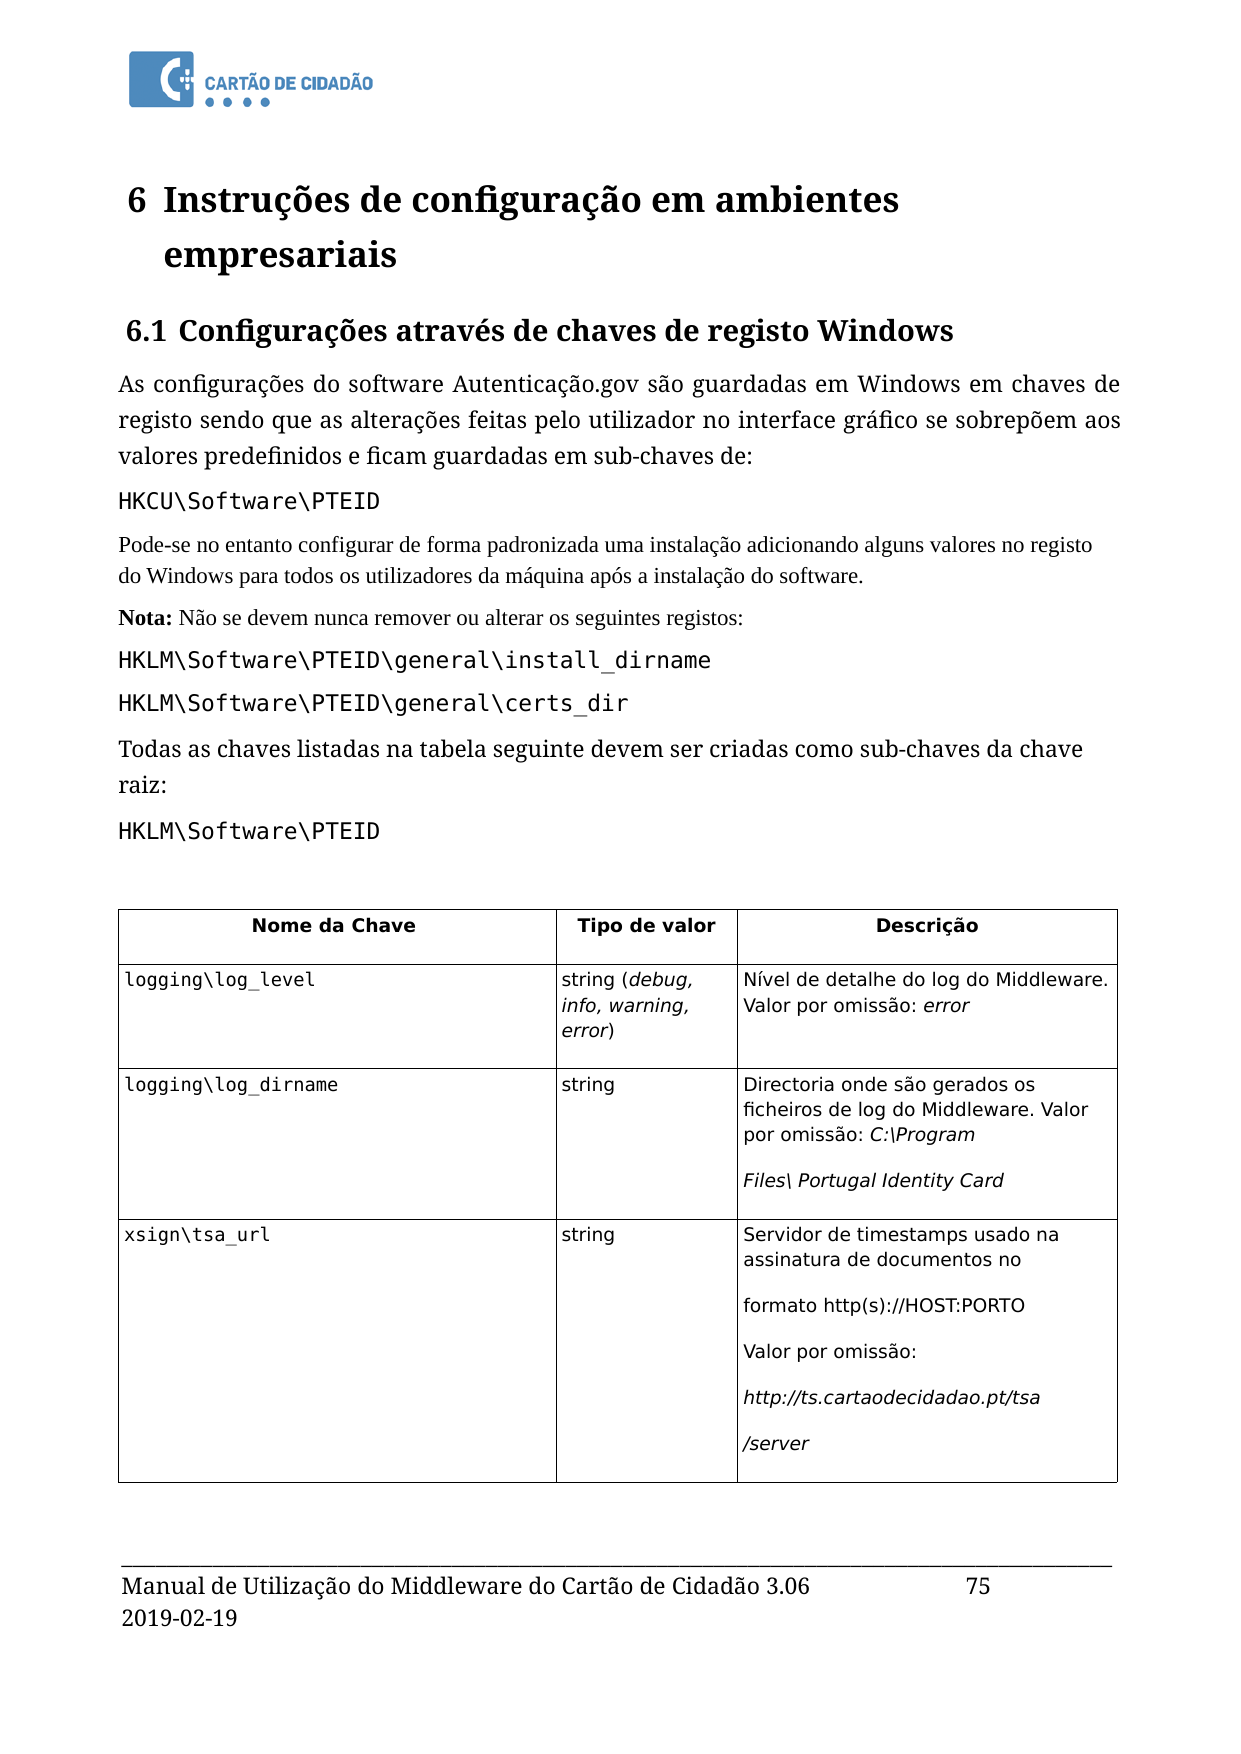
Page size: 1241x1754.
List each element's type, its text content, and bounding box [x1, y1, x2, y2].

text HKLM\Software\PTEID\general\certs_dir [118, 690, 1122, 717]
text HKCU\Software\PTEID [118, 488, 1122, 515]
table_header Nome da Chave [119, 910, 556, 964]
table_cell logging\log_level [119, 965, 556, 1068]
picture [127, 45, 420, 115]
text Nota: Não se devem nunca remover ou alterar os seguintes registos: [118, 604, 1122, 631]
table_cell xsign\tsa_url [119, 1220, 556, 1482]
table_cell Directoria onde são gerados os ficheiros de log do Middleware. Valor por omissão: C:\Program Files\ Portugal Identity Card [738, 1069, 1117, 1218]
table_cell Servidor de timestamps usado na assinatura de documentos no formato http(s)://HOST:PORTO Valor por omissão: http://ts.cartaodecidadao.pt/tsa /server [738, 1220, 1117, 1482]
table_cell string [557, 1220, 737, 1482]
text HKLM\Software\PTEID\general\install_dirname [118, 647, 1122, 674]
table_cell string [557, 1069, 737, 1218]
text As configurações do software Autenticação.gov são guardadas em Windows em chaves de registo sendo que as alterações feitas pelo utilizador no interface gráfico se sobrepõem aos valores predefinidos e ficam guardadas em sub-chaves de: [118, 368, 1122, 471]
table_header Tipo de valor [557, 910, 737, 964]
table_cell Nível de detalhe do log do Middleware. Valor por omissão: error [738, 965, 1117, 1068]
table_header Descrição [738, 910, 1117, 964]
table_cell logging\log_dirname [119, 1069, 556, 1218]
subtitle Configurações através de chaves de registo Windows [118, 310, 1122, 350]
text Todas as chaves listadas na tabela seguinte devem ser criadas como sub-chaves da chave raiz: [118, 733, 1122, 801]
subtitle Instruções de configuração em ambientes empresariais [118, 175, 1122, 278]
table_cell string (debug, info, warning, error) [557, 965, 737, 1068]
text HKLM\Software\PTEID [118, 818, 1122, 844]
text Pode-se no entanto configurar de forma padronizada uma instalação adicionando alguns valores no registo do Windows para todos os utilizadores da máquina após a instalação do software. [118, 532, 1122, 588]
